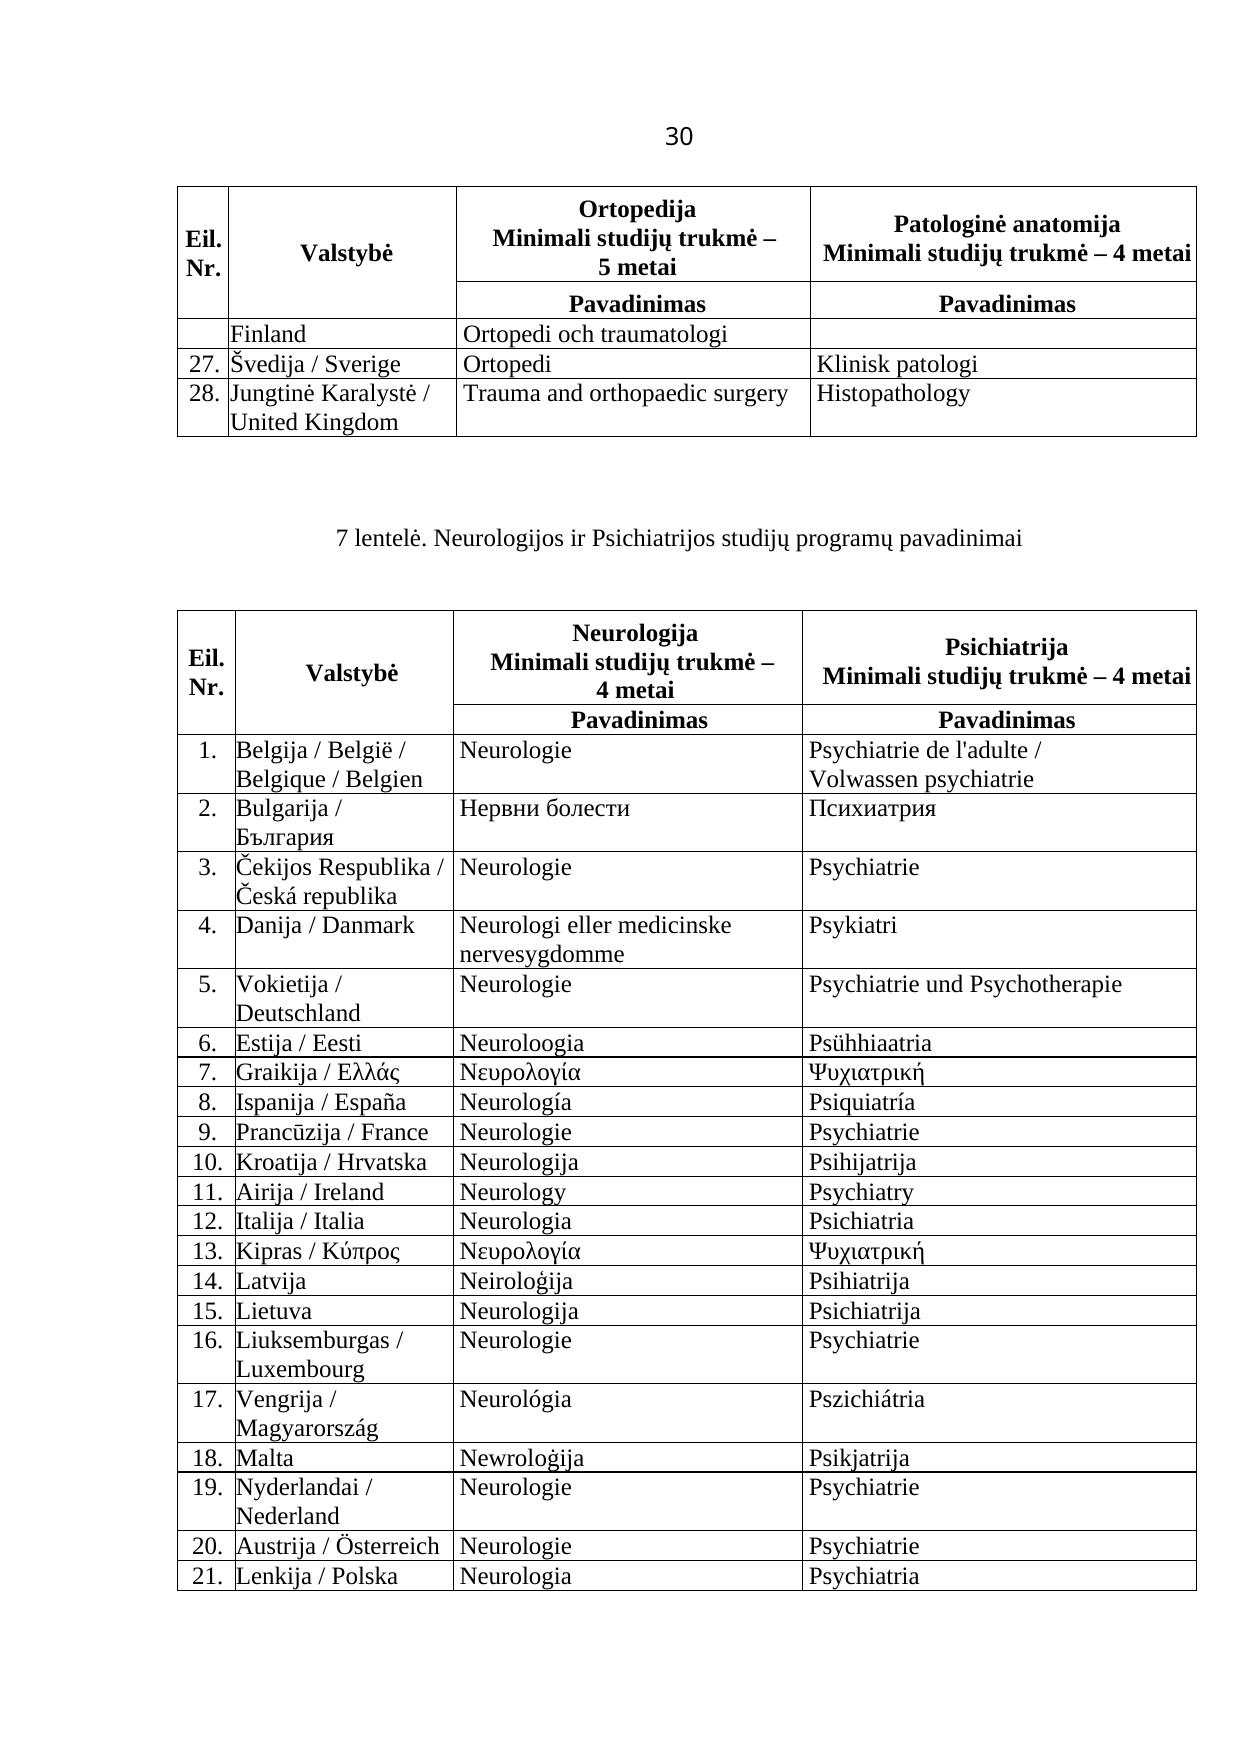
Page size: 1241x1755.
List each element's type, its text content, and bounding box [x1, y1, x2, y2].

table_cell Italija / Italia [236, 1206, 453, 1235]
table_cell Neurologie [454, 852, 802, 909]
table_header Psichiatrija Minimali studijų trukmė – 4 metai [803, 611, 1196, 704]
table_cell 16. [178, 1326, 235, 1383]
table_cell Klinisk patologi [811, 349, 1196, 377]
table_cell Čekijos Respublika / Česká republika [236, 852, 453, 909]
table_header Eil. Nr. [178, 187, 228, 318]
table_cell Airija / Ireland [236, 1177, 453, 1205]
table_cell Pszichiátria [803, 1384, 1196, 1442]
table_cell Psychiatrie [803, 1473, 1196, 1530]
table_cell 10. [178, 1147, 235, 1176]
table_cell Psychiatria [803, 1561, 1196, 1589]
table_cell Malta [236, 1443, 453, 1471]
table_cell Finland [229, 319, 456, 348]
table_cell Neurology [454, 1177, 802, 1205]
table_cell Belgija / België / Belgique / Belgien [236, 735, 453, 792]
table_cell Neurologia [454, 1561, 802, 1589]
table_header Valstybė [236, 611, 453, 734]
table_cell Neurologie [454, 969, 802, 1027]
table_cell Danija / Danmark [236, 911, 453, 968]
table_cell Lenkija / Polska [236, 1561, 453, 1589]
table_cell Histopathology [811, 379, 1196, 436]
table_cell Neuroloogia [454, 1028, 802, 1056]
table_cell 28. [178, 379, 228, 436]
table_cell 14. [178, 1266, 235, 1295]
table_cell [811, 319, 1196, 348]
table_cell Ψυχιατρική [803, 1236, 1196, 1265]
table_cell 11. [178, 1177, 235, 1205]
table_cell Psykiatri [803, 911, 1196, 968]
table_cell Ψυχιατρική [803, 1058, 1196, 1086]
table_header Eil. Nr. [178, 611, 235, 734]
table_cell Pavadinimas [811, 282, 1196, 318]
table_cell Psihijatrija [803, 1147, 1196, 1176]
table_cell 2. [178, 794, 235, 851]
table_cell 7. [178, 1058, 235, 1086]
table_cell Trauma and orthopaedic surgery [457, 379, 810, 436]
table_cell Psychiatrie [803, 852, 1196, 909]
table_cell Neurológia [454, 1384, 802, 1442]
table_cell 1. [178, 735, 235, 792]
table_cell Vengrija / Magyarország [236, 1384, 453, 1442]
table_cell Kroatija / Hrvatska [236, 1147, 453, 1176]
table_cell Pavadinimas [454, 705, 802, 734]
table_cell Liuksemburgas / Luxembourg [236, 1326, 453, 1383]
table_cell Pavadinimas [457, 282, 810, 318]
table_cell Estija / Eesti [236, 1028, 453, 1056]
table_cell 5. [178, 969, 235, 1027]
table_cell Pavadinimas [803, 705, 1196, 734]
table_cell Neurologie [454, 735, 802, 792]
table_cell 17. [178, 1384, 235, 1442]
table_cell [178, 319, 228, 348]
table_cell 9. [178, 1117, 235, 1146]
table_cell 3. [178, 852, 235, 909]
table_cell Neurologie [454, 1117, 802, 1146]
table_cell Neurología [454, 1087, 802, 1116]
table_cell 13. [178, 1236, 235, 1265]
table_cell Vokietija / Deutschland [236, 969, 453, 1027]
table_cell 19. [178, 1473, 235, 1530]
table_cell Prancūzija / France [236, 1117, 453, 1146]
table_header Neurologija Minimali studijų trukmė – 4 metai [454, 611, 802, 704]
table_cell Нервни болести [454, 794, 802, 851]
table_cell Kipras / Κύπρος [236, 1236, 453, 1265]
table_cell 6. [178, 1028, 235, 1056]
table_cell Psichiatria [803, 1206, 1196, 1235]
table_cell Neurologi eller medicinske nervesygdomme [454, 911, 802, 968]
table_cell Психиатрия [803, 794, 1196, 851]
table_cell Švedija / Sverige [229, 349, 456, 377]
table_header Patologinė anatomija Minimali studijų trukmė – 4 metai [811, 187, 1196, 281]
table_cell Neurologie [454, 1326, 802, 1383]
table_cell 18. [178, 1443, 235, 1471]
table_cell Neurologie [454, 1531, 802, 1560]
table_cell Lietuva [236, 1296, 453, 1324]
table_header Ortopedija Minimali studijų trukmė – 5 metai [457, 187, 810, 281]
table_cell 21. [178, 1561, 235, 1589]
table_cell 15. [178, 1296, 235, 1324]
table_cell Psühhiaatria [803, 1028, 1196, 1056]
table_cell Psychiatrie [803, 1326, 1196, 1383]
table_cell Graikija / Ελλάς [236, 1058, 453, 1086]
table_cell Ortopedi och traumatologi [457, 319, 810, 348]
table_cell Psihiatrija [803, 1266, 1196, 1295]
table_cell Νευρoλoγία [454, 1058, 802, 1086]
table_cell Bulgarija / България [236, 794, 453, 851]
table_cell 27. [178, 349, 228, 377]
table_cell Psikjatrija [803, 1443, 1196, 1471]
table_cell Jungtinė Karalystė / United Kingdom [229, 379, 456, 436]
table_cell Ispanija / España [236, 1087, 453, 1116]
table_header Valstybė [229, 187, 456, 318]
table_cell 20. [178, 1531, 235, 1560]
table_cell 4. [178, 911, 235, 968]
table_cell Psychiatrie [803, 1117, 1196, 1146]
table_cell Neurologie [454, 1473, 802, 1530]
table_cell Neurologija [454, 1147, 802, 1176]
table_cell Ortopedi [457, 349, 810, 377]
table_cell 8. [178, 1087, 235, 1116]
table_cell Psychiatrie de l'adulte / Volwassen psychiatrie [803, 735, 1196, 792]
table_cell Austrija / Österreich [236, 1531, 453, 1560]
table_cell Neurologija [454, 1296, 802, 1324]
table_cell 12. [178, 1206, 235, 1235]
table_cell Nyderlandai / Nederland [236, 1473, 453, 1530]
table_cell Neurologia [454, 1206, 802, 1235]
table_cell Psychiatrie und Psychotherapie [803, 969, 1196, 1027]
table_cell Latvija [236, 1266, 453, 1295]
table_cell Newroloġija [454, 1443, 802, 1471]
table_cell Νευρολογία [454, 1236, 802, 1265]
table_cell Psichiatrija [803, 1296, 1196, 1324]
table_cell Neiroloģija [454, 1266, 802, 1295]
table_cell Psychiatry [803, 1177, 1196, 1205]
table_cell Psiquiatría [803, 1087, 1196, 1116]
text 7 lentelė. Neurologijos ir Psichiatrijos studijų programų pavadinimai [177, 523, 1181, 552]
table_cell Psychiatrie [803, 1531, 1196, 1560]
